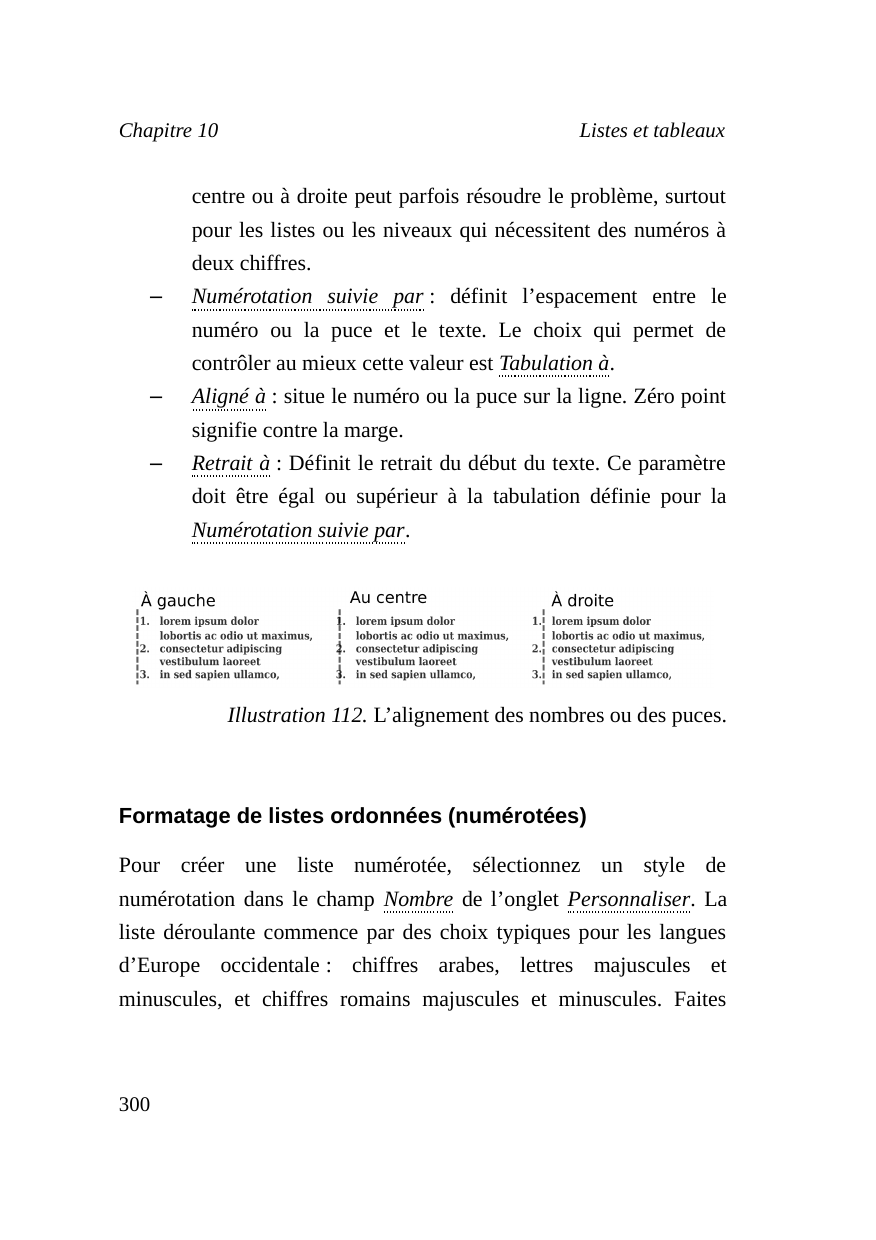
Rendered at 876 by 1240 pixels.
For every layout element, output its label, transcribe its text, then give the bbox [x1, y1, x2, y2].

list Aligné à : situe le numéro ou la puce sur la ligne. Zéro point signifie contre la marge. [150, 377, 727, 444]
list Retrait à : Définit le retrait du début du texte. Ce paramètre doit être égal ou supérieur à la tabulation définie pour la Numérotation suivie par. [150, 444, 727, 544]
list centre ou à droite peut parfois résoudre le problème, surtout pour les listes ou les niveaux qui nécessitent des numéros à deux chiffres. [150, 177, 727, 277]
picture [131, 587, 715, 688]
subtitle Formatage de listes ordonnées (numérotées) [119, 800, 727, 829]
list Numérotation suivie par : définit l’espacement entre le numéro ou la puce et le texte. Le choix qui permet de contrôler au mieux cette valeur est Tabulation à. [150, 277, 727, 377]
text Pour créer une liste numérotée, sélectionnez un style de numérotation dans le champ Nombre de l’onglet Personnaliser. La liste déroulante commence par des choix typiques pour les langues d’Europe occidentale : chiffres arabes, lettres majuscules et minuscules, et chiffres romains majuscules et minuscules. Faites [119, 846, 727, 1013]
subtitle L’alignement des nombres ou des puces. [119, 702, 727, 727]
